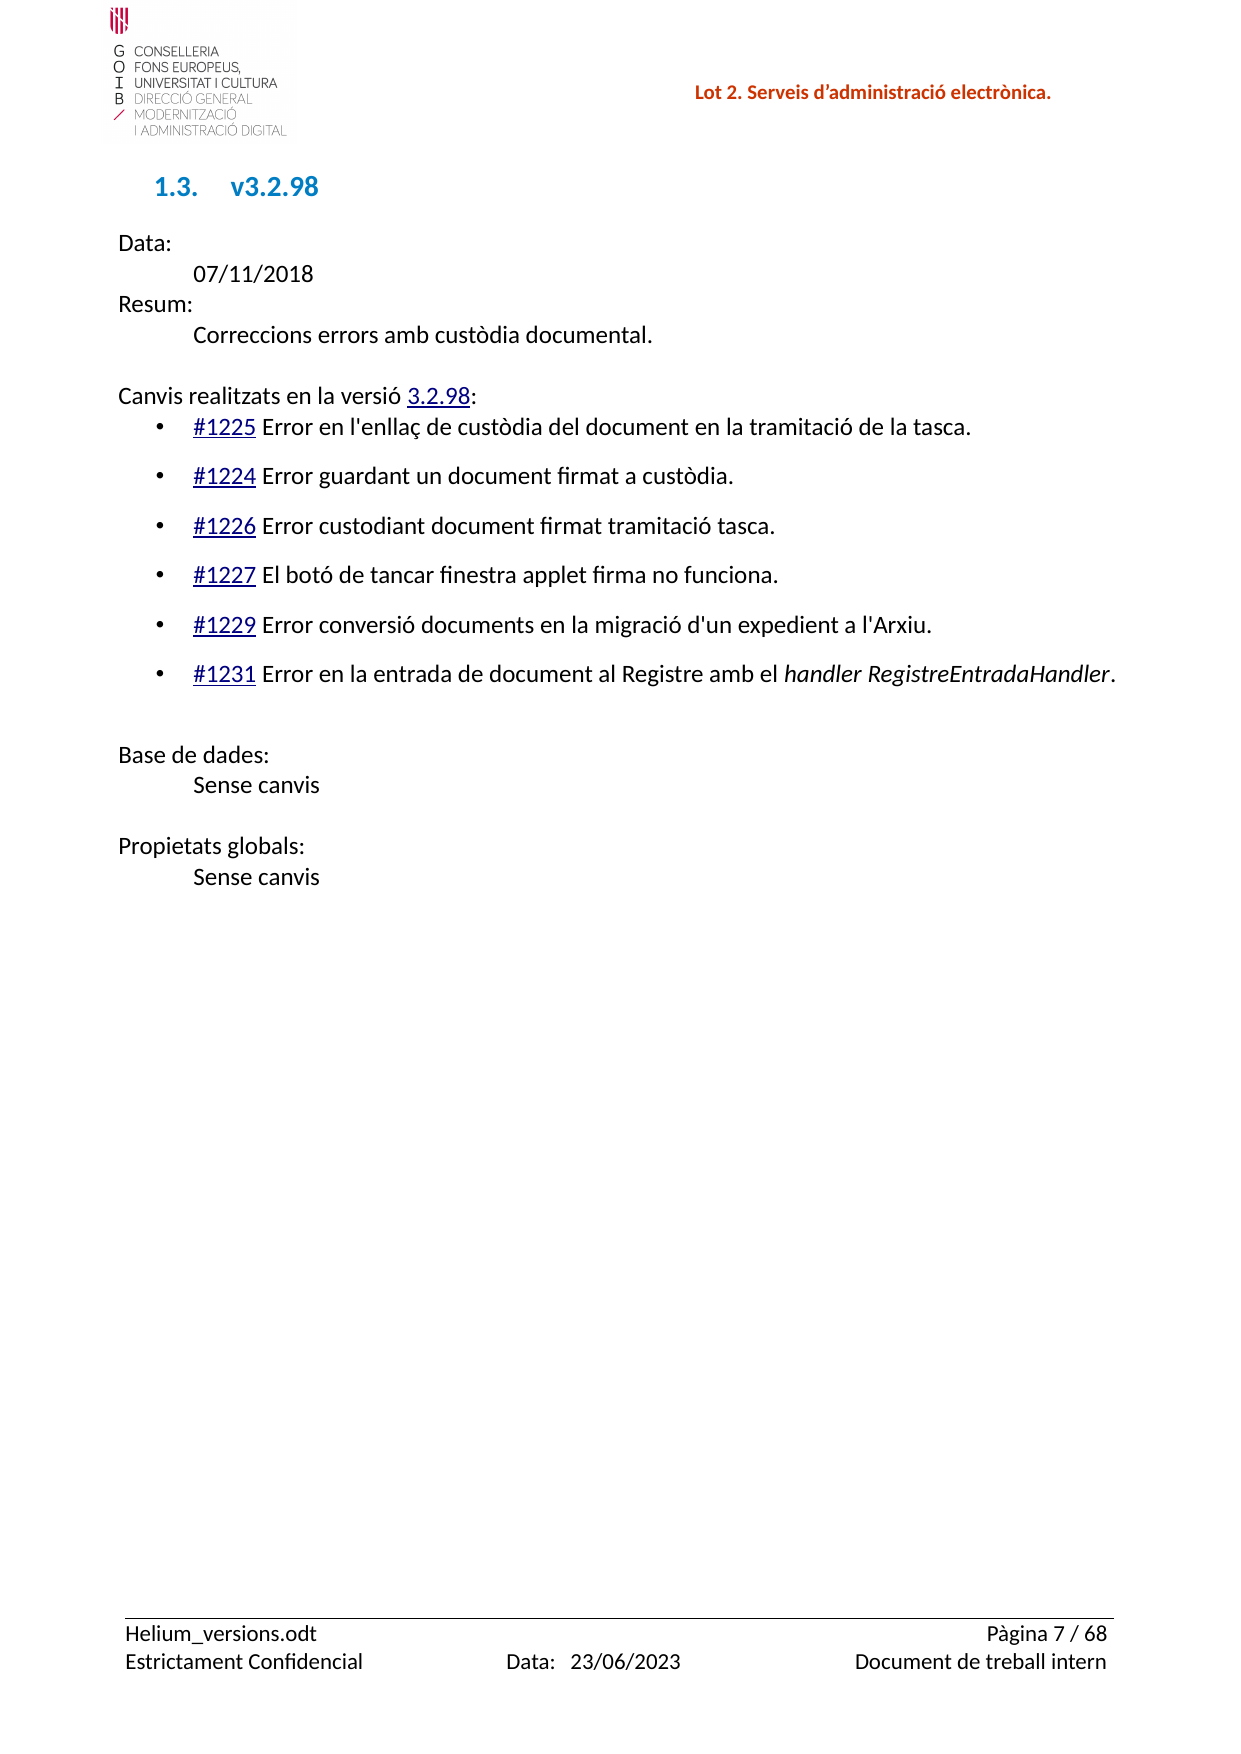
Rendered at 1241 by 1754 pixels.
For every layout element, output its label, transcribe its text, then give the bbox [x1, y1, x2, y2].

text 07/11/2018 [118, 258, 1122, 289]
list #1225 Error en l'enllaç de custòdia del document en la tramitació de la tasca. [156, 411, 1122, 441]
text Resum: [118, 289, 1122, 319]
text Sense canvis [118, 769, 1122, 800]
list #1231 Error en la entrada de document al Registre amb el handler RegistreEntradaHandler. [156, 659, 1122, 689]
list #1224 Error guardant un document firmat a custòdia. [156, 460, 1122, 491]
text Correccions errors amb custòdia documental. [118, 319, 1122, 350]
text Base de dades: [118, 739, 1122, 769]
text Data: [118, 228, 1122, 258]
text Canvis realitzats en la versió 3.2.98: [118, 380, 1122, 411]
list #1229 Error conversió documents en la migració d'un expedient a l'Arxiu. [156, 609, 1122, 639]
subtitle v3.2.98 [153, 168, 1122, 204]
text Sense canvis [118, 861, 1122, 891]
list #1226 Error custodiant document firmat tramitació tasca. [156, 510, 1122, 540]
picture [100, 0, 297, 144]
text Propietats globals: [118, 830, 1122, 861]
list #1227 El botó de tancar finestra applet firma no funciona. [156, 559, 1122, 590]
